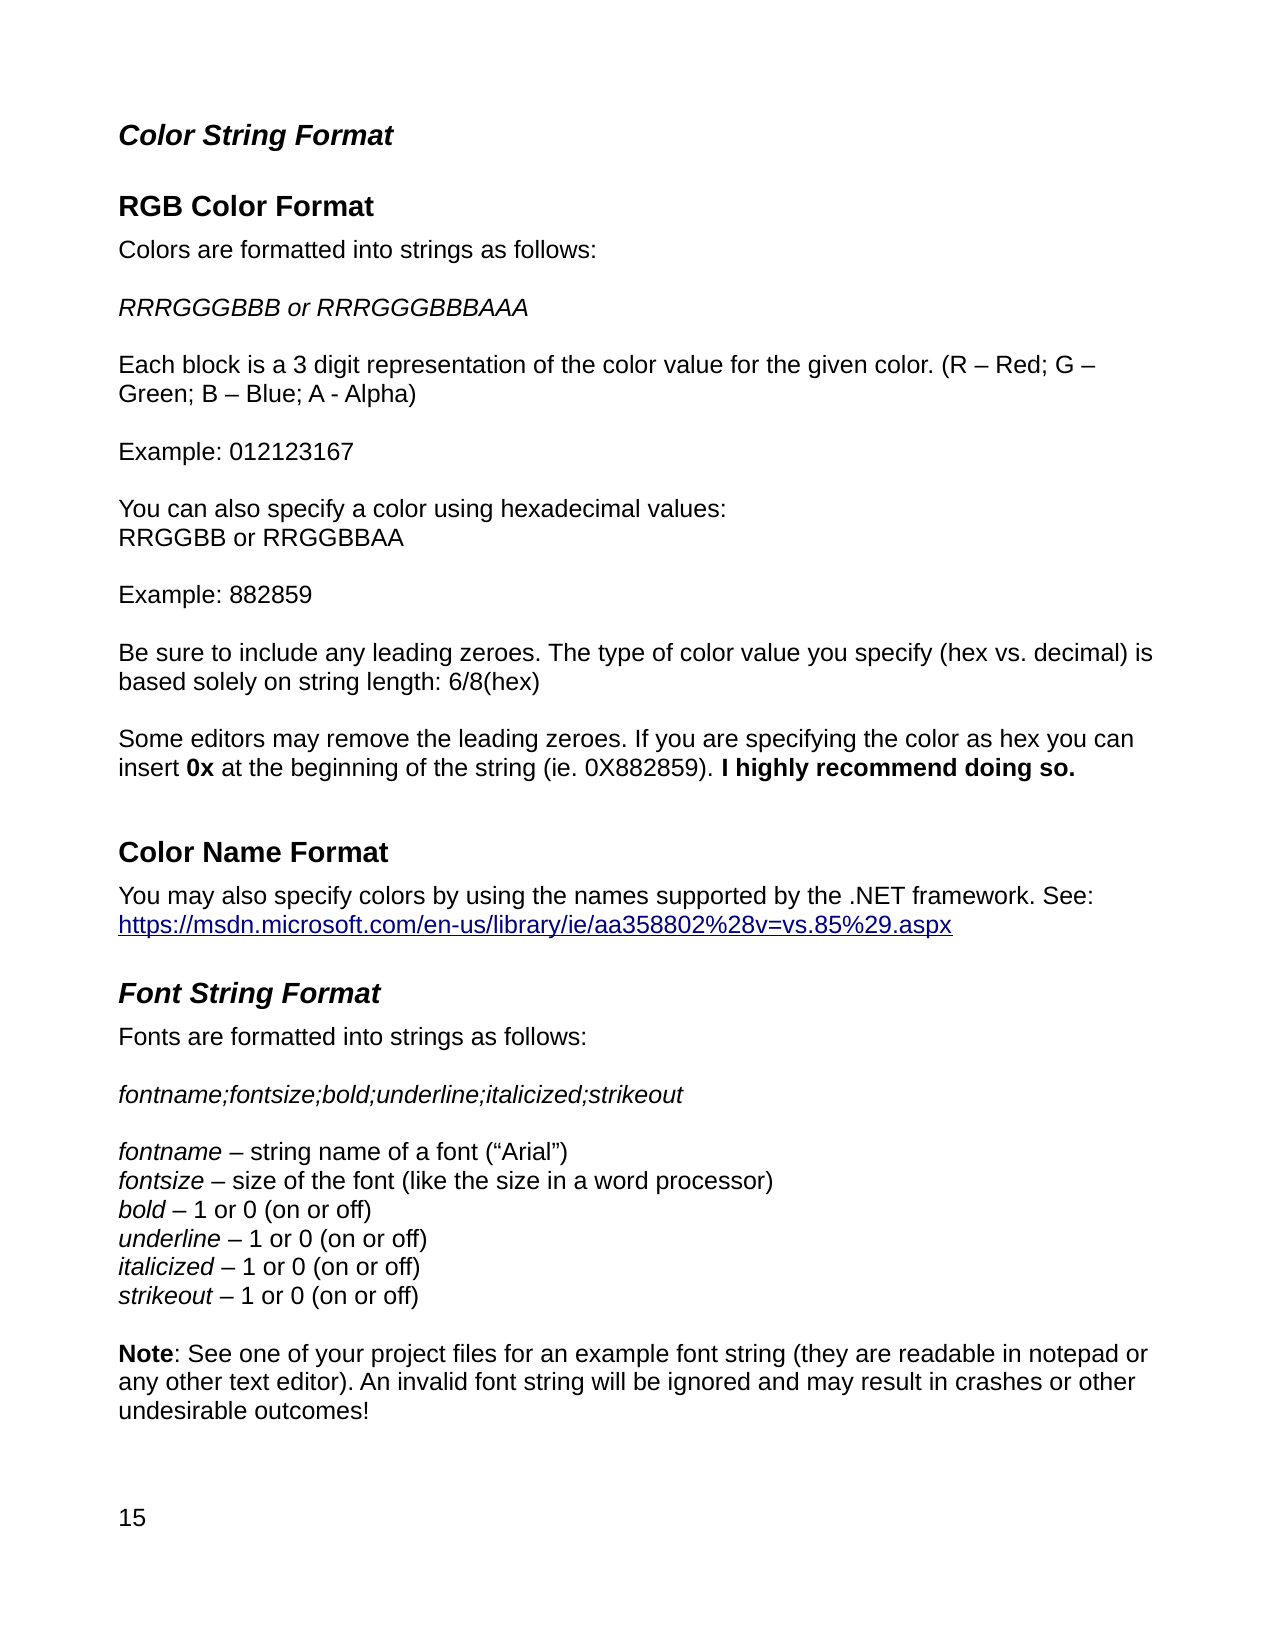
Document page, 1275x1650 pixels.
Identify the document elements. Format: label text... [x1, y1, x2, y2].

subtitle Color Name Format [118, 835, 1157, 869]
text underline – 1 or 0 (on or off) [118, 1223, 1157, 1252]
text Each block is a 3 digit representation of the color value for the given color. (R – Red; G – Green; B – Blue; A - Alpha) [118, 350, 1157, 408]
text Fonts are formatted into strings as follows: [118, 1022, 1157, 1051]
text fontname – string name of a font (“Arial”) [118, 1137, 1157, 1166]
text Example: 882859 [118, 580, 1157, 609]
text You may also specify colors by using the names supported by the .NET framework. See: https://msdn.microsoft.com/en-us/library/ie/aa358802%28v=vs.85%29.aspx [118, 881, 1157, 939]
subtitle RGB Color Format [118, 189, 1157, 223]
text Example: 012123167 [118, 436, 1157, 465]
text You can also specify a color using hexadecimal values: [118, 494, 1157, 523]
text RRGGBB or RRGGBBAA [118, 523, 1157, 551]
text strikeout – 1 or 0 (on or off) [118, 1281, 1157, 1310]
text Note: See one of your project files for an example font string (they are readable in notepad or any other text editor). An invalid font string will be ignored and may result in crashes or other undesirable outcomes! [118, 1338, 1157, 1425]
text Some editors may remove the leading zeroes. If you are specifying the color as hex you can insert 0x at the beginning of the string (ie. 0X882859). I highly recommend doing so. [118, 724, 1157, 781]
text bold – 1 or 0 (on or off) [118, 1195, 1157, 1223]
subtitle Font String Format [118, 976, 1157, 1010]
subtitle Color String Format [118, 118, 1157, 152]
text fontsize – size of the font (like the size in a word processor) [118, 1166, 1157, 1195]
text RRRGGGBBB or RRRGGGBBBAAA [118, 293, 1157, 321]
text Be sure to include any leading zeroes. The type of color value you specify (hex vs. decimal) is based solely on string length: 6/8(hex) [118, 638, 1157, 695]
text fontname;fontsize;bold;underline;italicized;strikeout [118, 1080, 1157, 1108]
text Colors are formatted into strings as follows: [118, 235, 1157, 264]
text italicized – 1 or 0 (on or off) [118, 1252, 1157, 1281]
